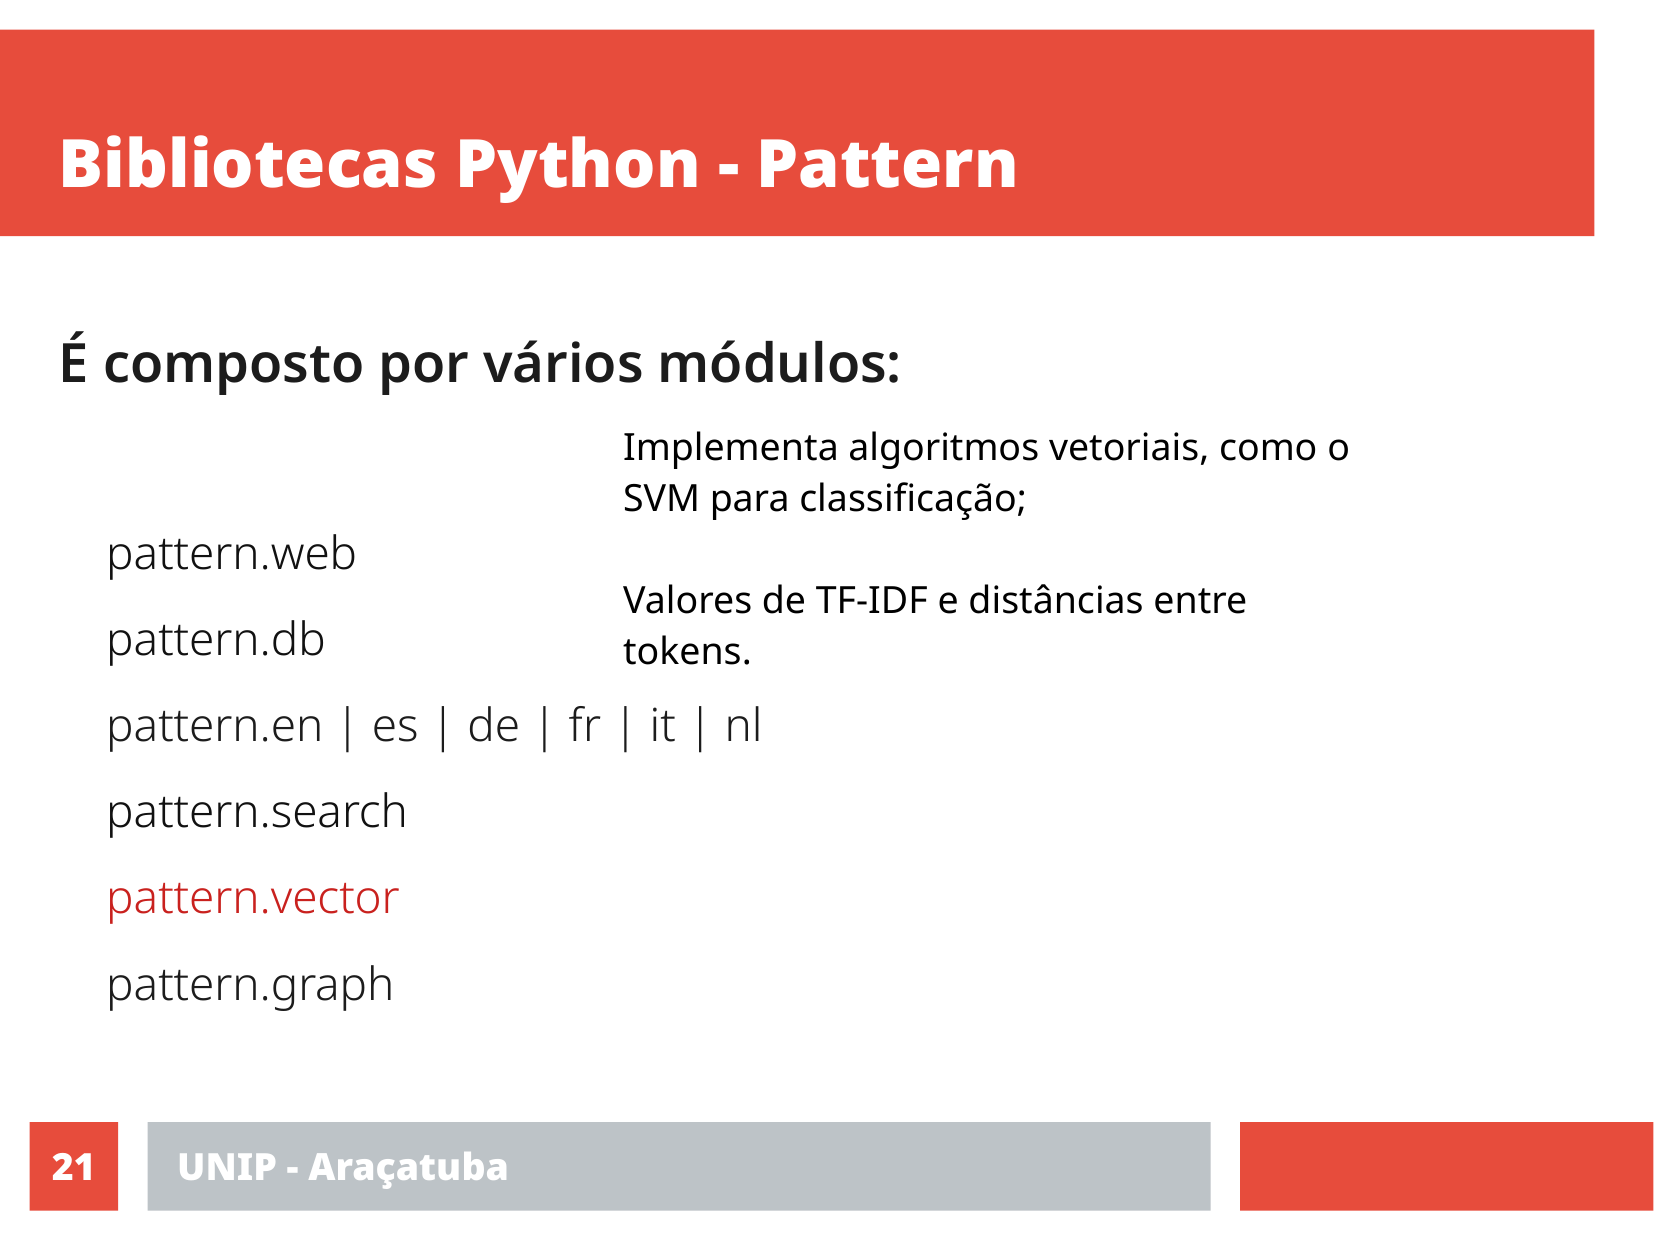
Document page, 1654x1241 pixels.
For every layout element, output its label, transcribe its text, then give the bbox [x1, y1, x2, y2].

text_box Implementa algoritmos vetoriais, como o SVM para classificação; Valores de TF-IDF e distâncias entre tokens. [608, 413, 1376, 665]
title Bibliotecas Python - Pattern [59, 59, 1595, 207]
list É composto por vários módulos: pattern.web pattern.db pattern.en | es | de | fr | it | nl pattern.search pattern.vector pattern.graph [59, 324, 1565, 1093]
